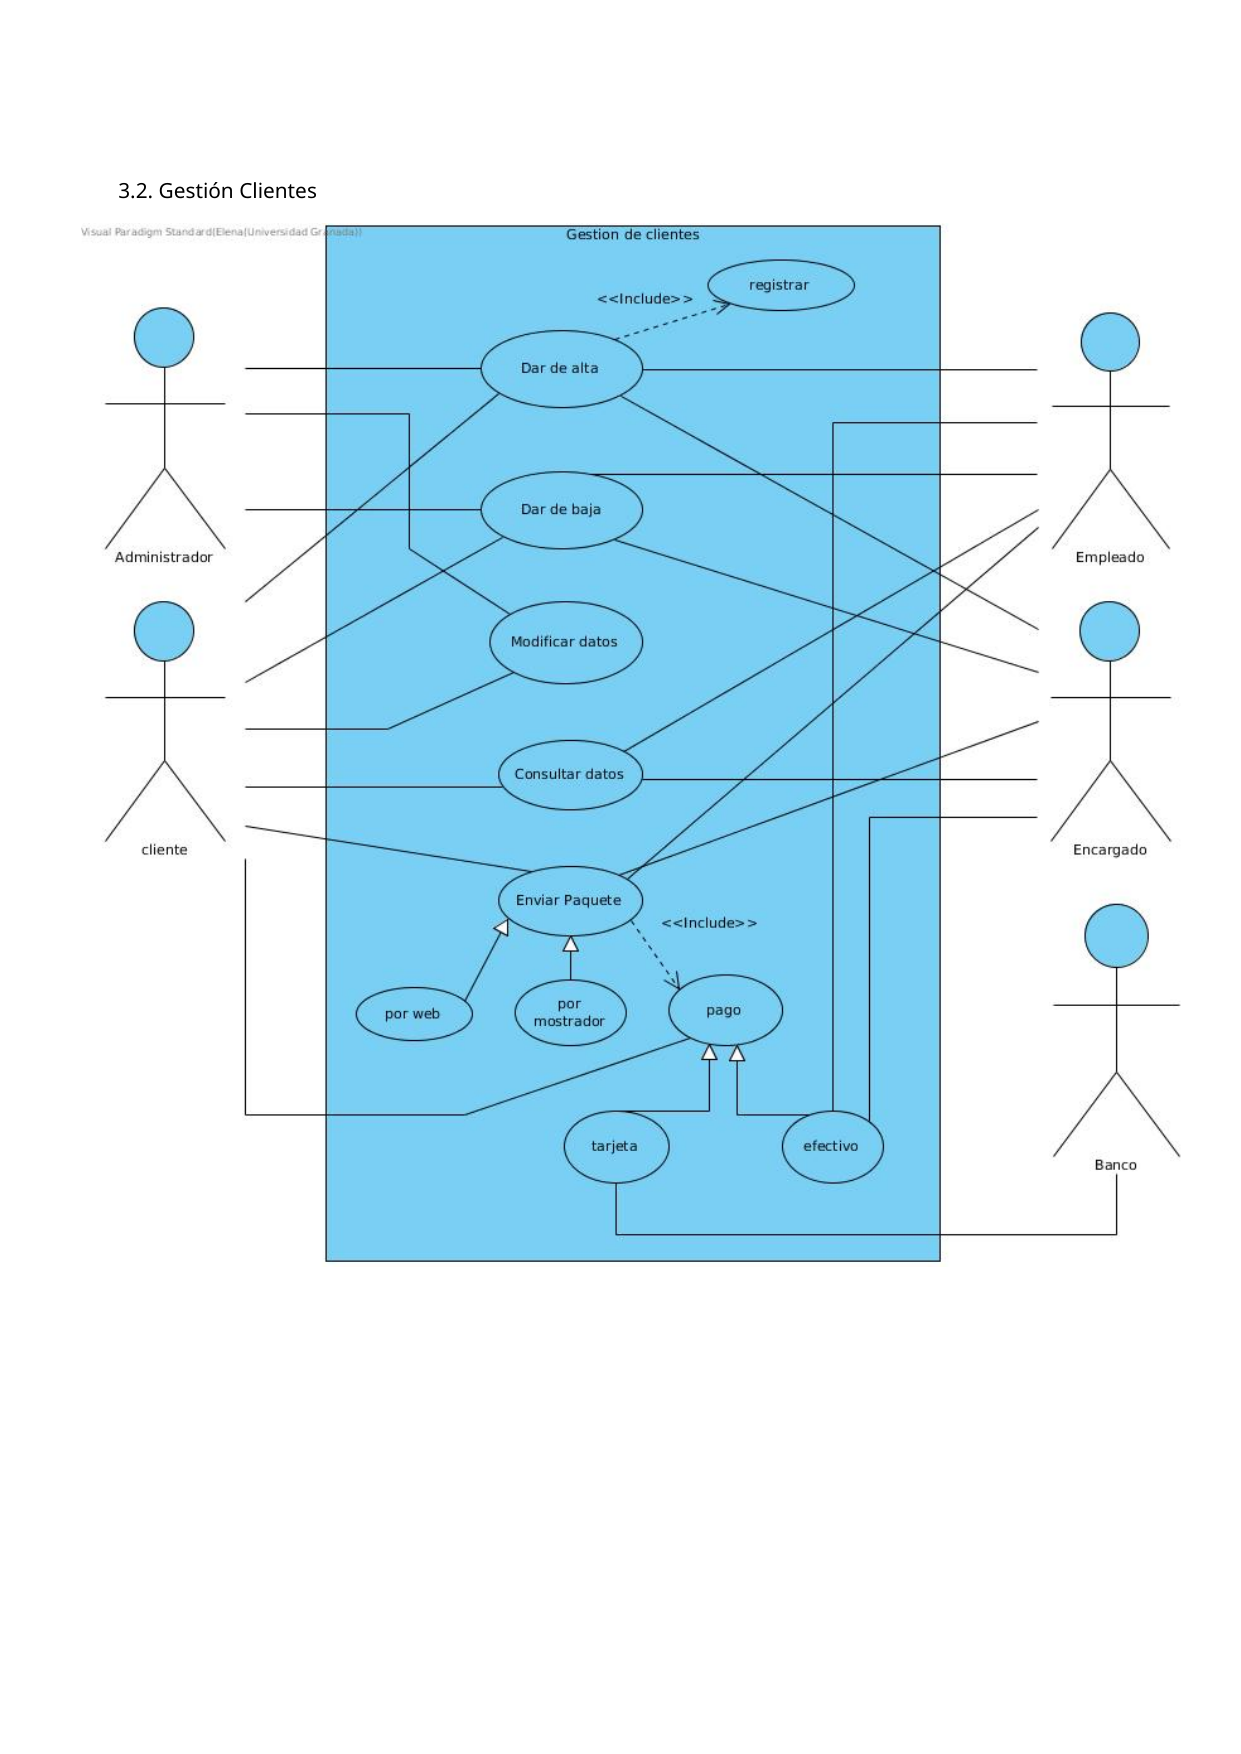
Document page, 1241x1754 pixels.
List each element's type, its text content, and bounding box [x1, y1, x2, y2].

text 3.2. Gestión Clientes [118, 176, 1122, 205]
picture [81, 223, 1188, 1267]
